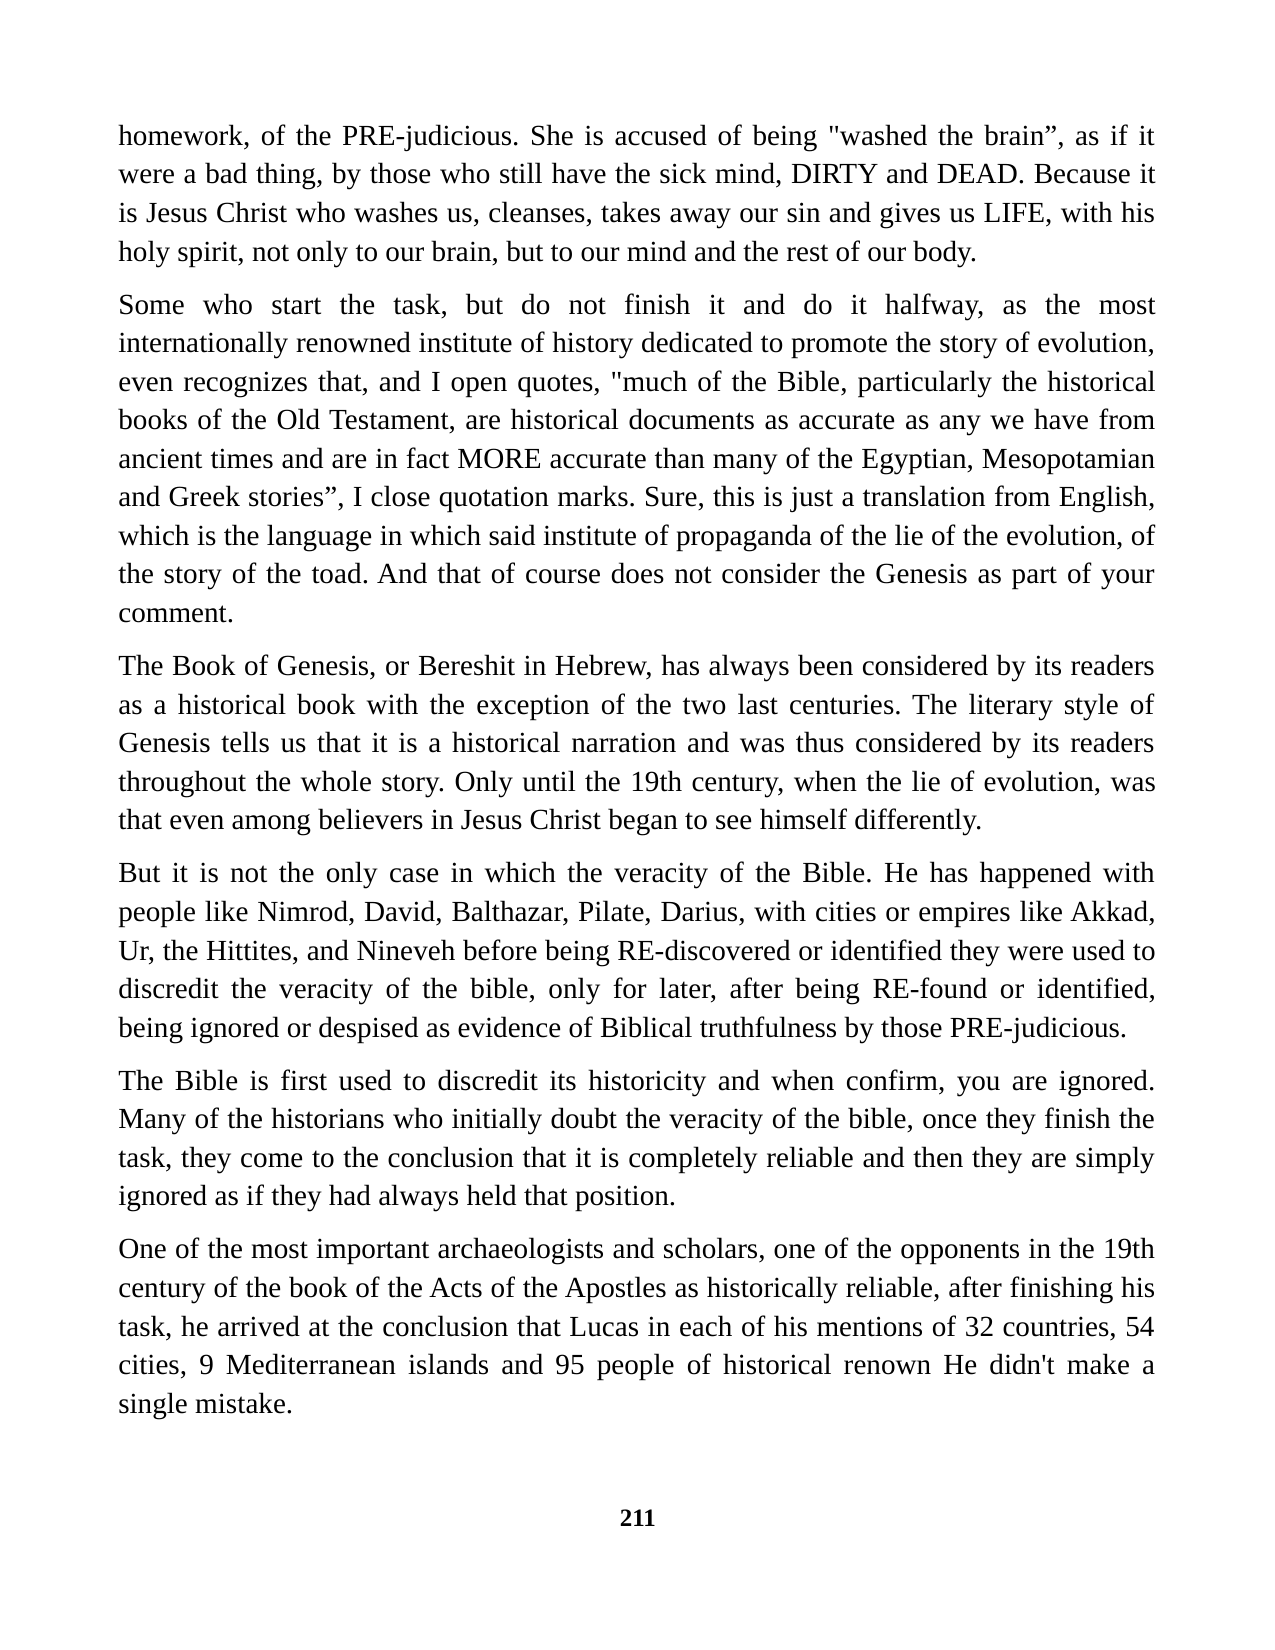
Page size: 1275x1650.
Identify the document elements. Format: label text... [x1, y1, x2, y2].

text The Book of Genesis, or Bereshit in Hebrew, has always been considered by its readers as a historical book with the exception of the two last centuries. The literary style of Genesis tells us that it is a historical narration and was thus considered by its readers throughout the whole story. Only until the 19th century, when the lie of evolution, was that even among believers in Jesus Christ began to see himself differently. [118, 648, 1157, 836]
text Some who start the task, but do not finish it and do it halfway, as the most internationally renowned institute of history dedicated to promote the story of evolution, even recognizes that, and I open quotes, "much of the Bible, particularly the historical books of the Old Testament, are historical documents as accurate as any we have from ancient times and are in fact MORE accurate than many of the Egyptian, Mesopotamian and Greek stories”, I close quotation marks. Sure, this is just a translation from English, which is the language in which said institute of propaganda of the lie of the evolution, of the story of the toad. And that of course does not consider the Genesis as part of your comment. [118, 287, 1157, 629]
text One of the most important archaeologists and scholars, one of the opponents in the 19th century of the book of the Acts of the Apostles as historically reliable, after finishing his task, he arrived at the conclusion that Lucas in each of his mentions of 32 countries, 54 cities, 9 Mediterranean islands and 95 people of historical renown He didn't make a single mistake. [118, 1232, 1157, 1419]
text The Bible is first used to discredit its historicity and when confirm, you are ignored. Many of the historians who initially doubt the veracity of the bible, once they finish the task, they come to the conclusion that it is completely reliable and then they are simply ignored as if they had always held that position. [118, 1063, 1157, 1212]
text homework, of the PRE-judicious. She is accused of being "washed the brain”, as if it were a bad thing, by those who still have the sick mind, DIRTY and DEAD. Because it is Jesus Christ who washes us, cleanses, takes away our sin and gives us LIFE, with his holy spirit, not only to our brain, but to our mind and the rest of our body. [118, 118, 1157, 267]
text But it is not the only case in which the veracity of the Bible. He has happened with people like Nimrod, David, Balthazar, Pilate, Darius, with cities or empires like Akkad, Ur, the Hittites, and Nineveh before being RE-discovered or identified they were used to discredit the veracity of the bible, only for later, after being RE-found or identified, being ignored or despised as evidence of Biblical truthfulness by those PRE-judicious. [118, 856, 1157, 1043]
